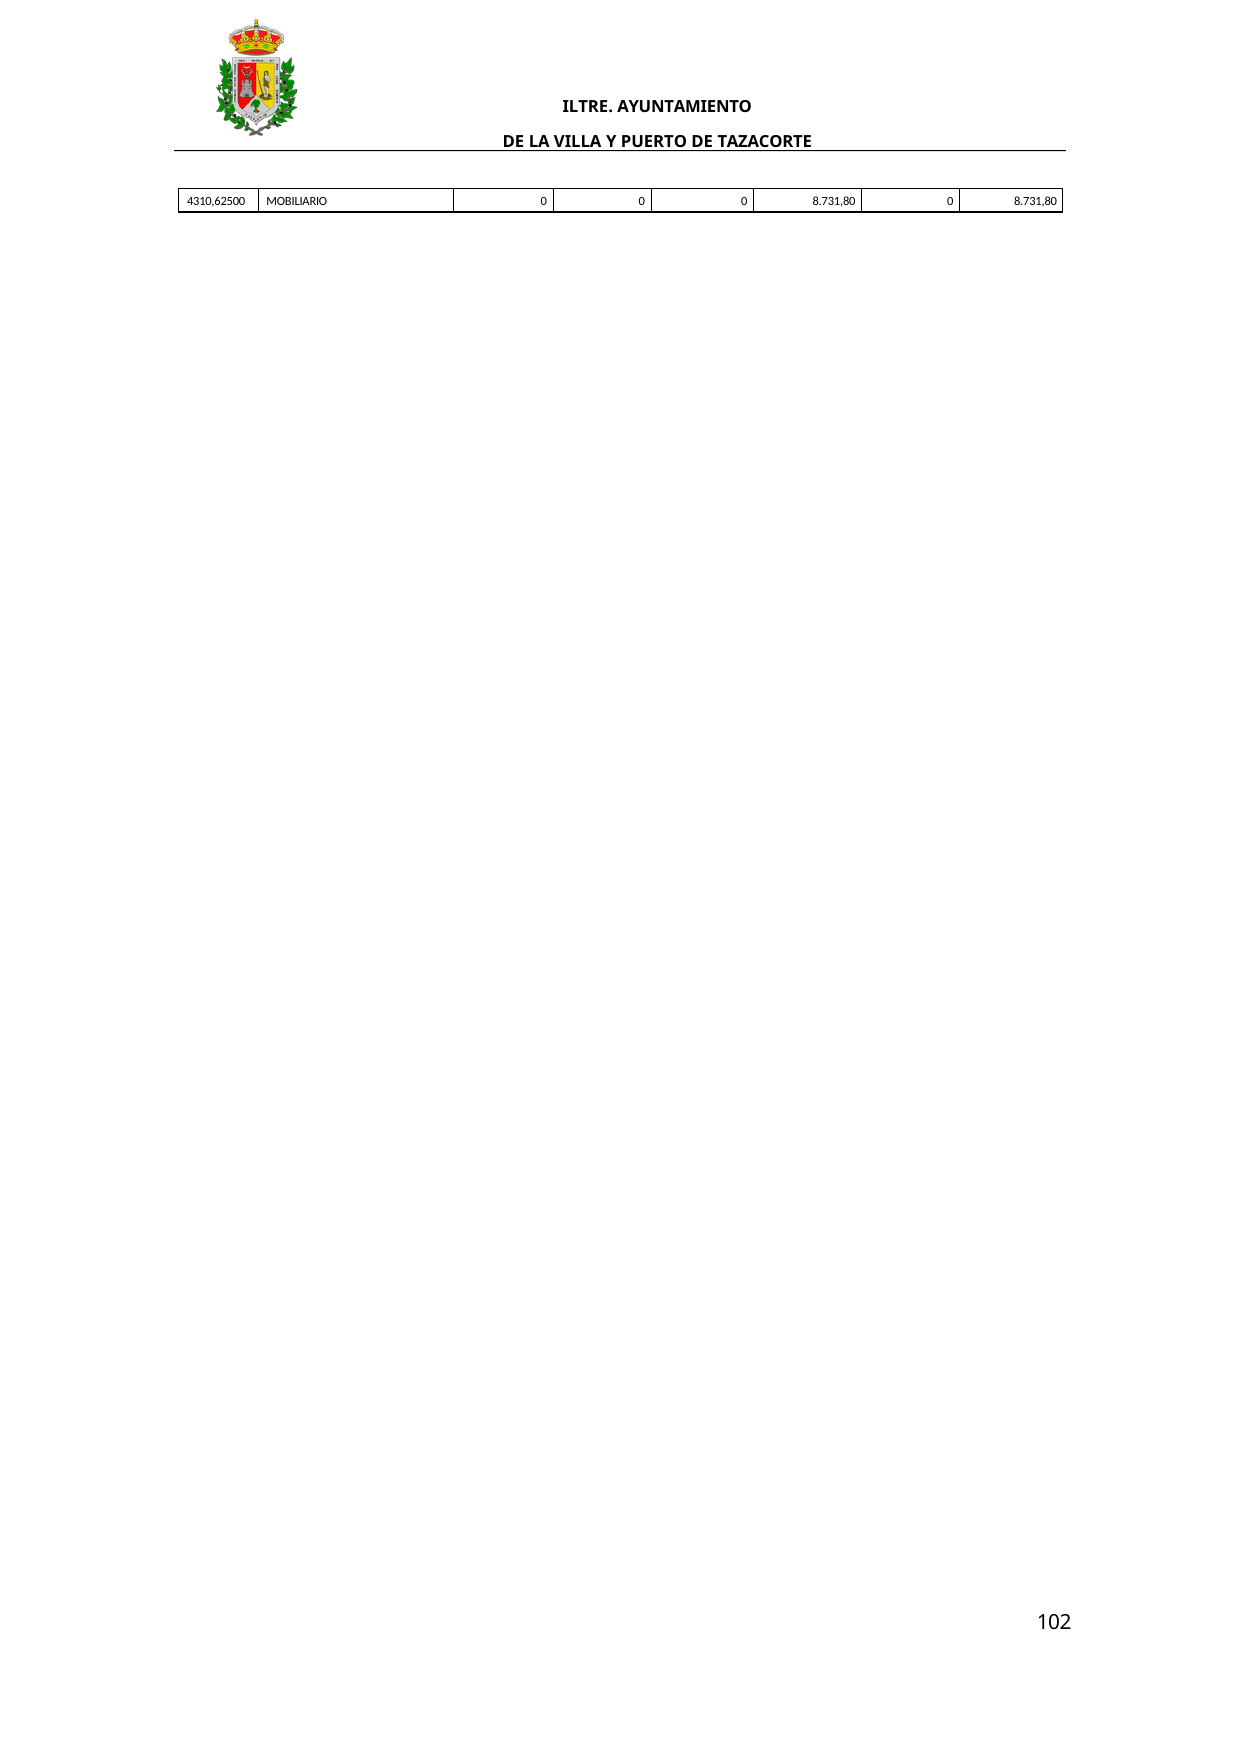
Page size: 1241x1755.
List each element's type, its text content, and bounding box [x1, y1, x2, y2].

table_cell 0 [454, 189, 553, 211]
table_cell 8.731,80 [754, 189, 861, 211]
table_cell 0 [862, 189, 959, 211]
table_cell 0 [652, 189, 753, 211]
table_cell 8.731,80 [960, 189, 1062, 211]
table_cell 0 [554, 189, 651, 211]
table_cell MOBILIARIO [259, 189, 453, 211]
table_cell 4310,62500 [179, 189, 258, 211]
